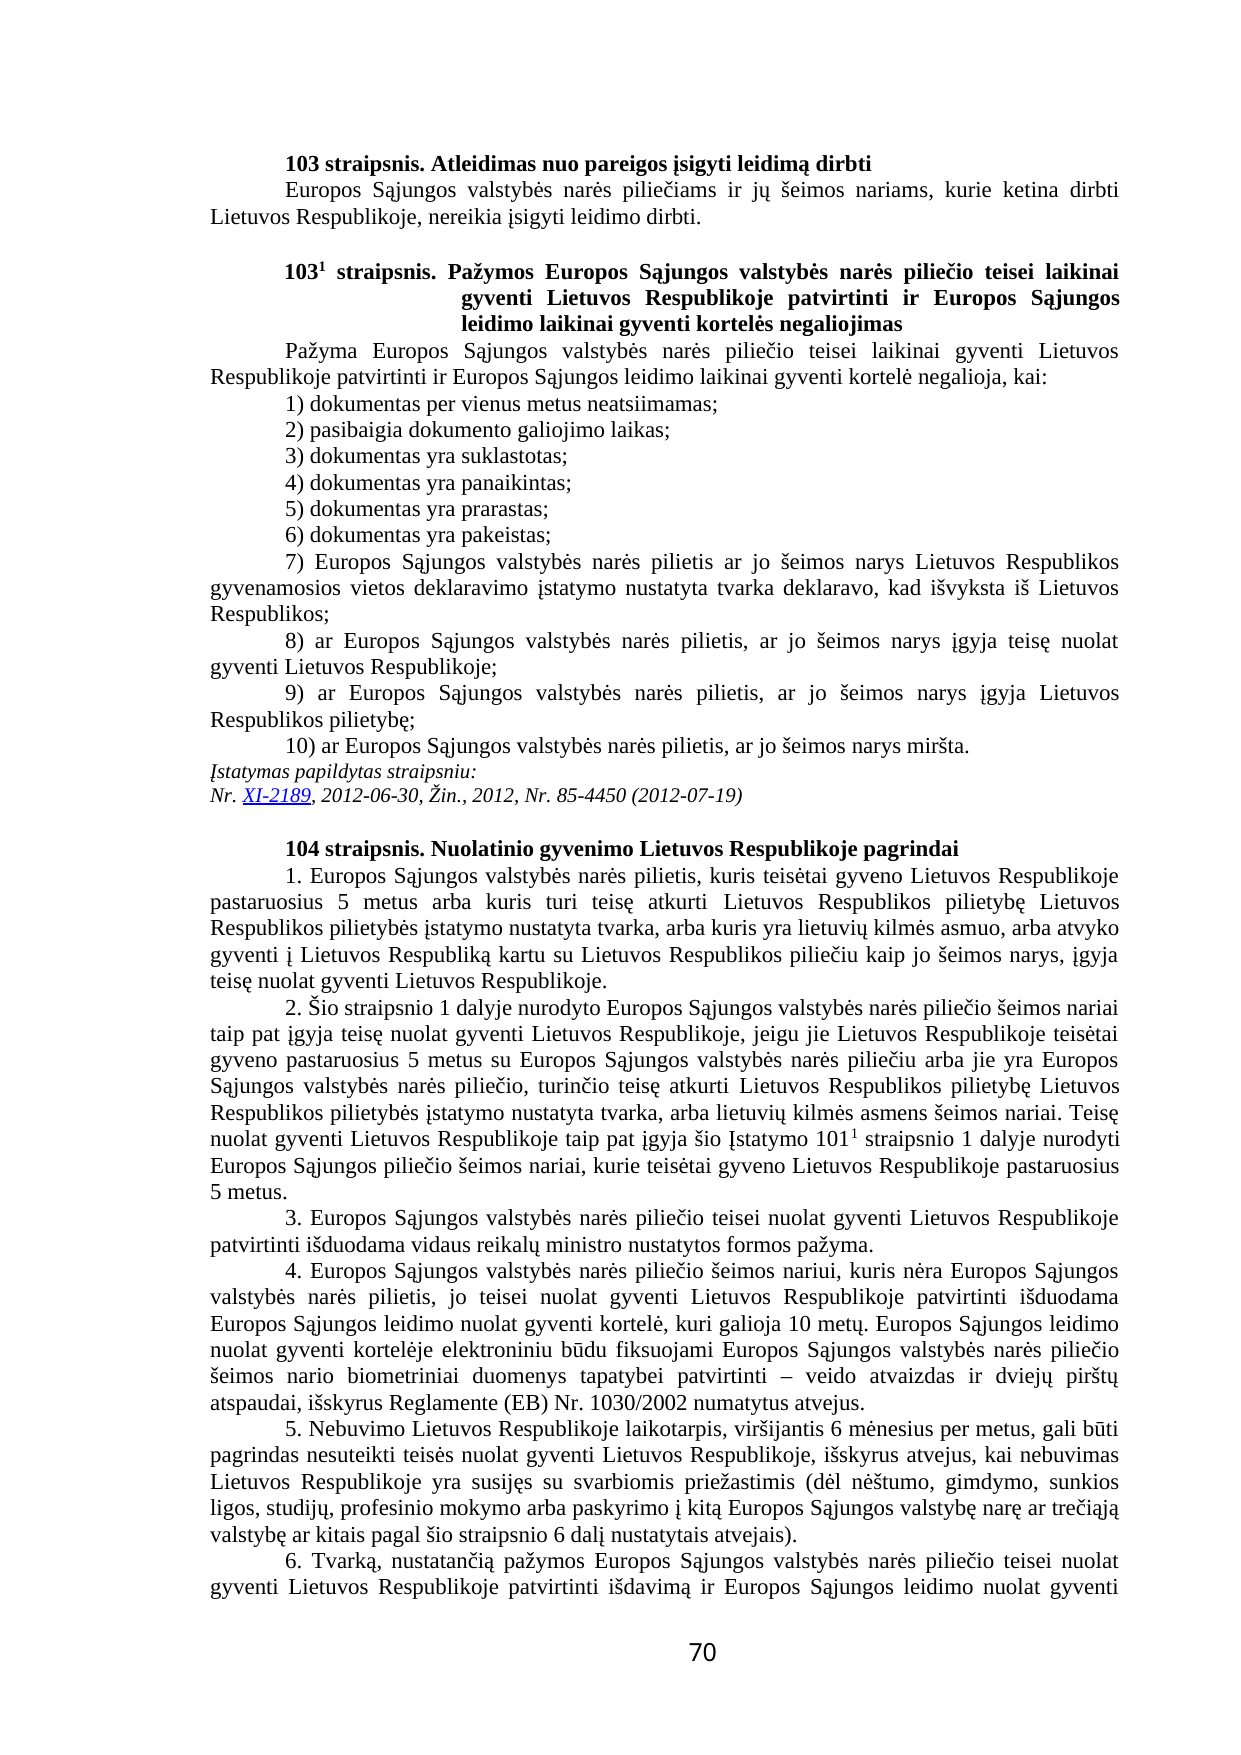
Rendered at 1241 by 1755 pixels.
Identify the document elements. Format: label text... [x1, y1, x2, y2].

text 6. Tvarką, nustatančią pažymos Europos Sąjungos valstybės narės piliečio teisei nuolat gyventi Lietuvos Respublikoje patvirtinti išdavimą ir Europos Sąjungos leidimo nuolat gyventi [210, 1547, 1120, 1600]
text 7) Europos Sąjungos valstybės narės pilietis ar jo šeimos narys Lietuvos Respublikos gyvenamosios vietos deklaravimo įstatymo nustatyta tvarka deklaravo, kad išvyksta iš Lietuvos Respublikos; [210, 548, 1120, 627]
text 9) ar Europos Sąjungos valstybės narės pilietis, ar jo šeimos narys įgyja Lietuvos Respublikos pilietybę; [210, 679, 1120, 732]
text Europos Sąjungos valstybės narės piliečiams ir jų šeimos nariams, kurie ketina dirbti Lietuvos Respublikoje, nereikia įsigyti leidimo dirbti. [210, 176, 1120, 229]
text 1. Europos Sąjungos valstybės narės pilietis, kuris teisėtai gyveno Lietuvos Respublikoje pastaruosius 5 metus arba kuris turi teisę atkurti Lietuvos Respublikos pilietybę Lietuvos Respublikos pilietybės įstatymo nustatyta tvarka, arba kuris yra lietuvių kilmės asmuo, arba atvyko gyventi į Lietuvos Respubliką kartu su Lietuvos Respublikos piliečiu kaip jo šeimos narys, įgyja teisę nuolat gyventi Lietuvos Respublikoje. [210, 862, 1120, 993]
text Pažyma Europos Sąjungos valstybės narės piliečio teisei laikinai gyventi Lietuvos Respublikoje patvirtinti ir Europos Sąjungos leidimo laikinai gyventi kortelė negalioja, kai: [210, 337, 1120, 389]
text Įstatymas papildytas straipsniu: [210, 758, 1120, 783]
text Nr. XI-2189, 2012-06-30, Žin., 2012, Nr. 85-4450 (2012-07-19) [210, 783, 1120, 807]
text 4. Europos Sąjungos valstybės narės piliečio šeimos nariui, kuris nėra Europos Sąjungos valstybės narės pilietis, jo teisei nuolat gyventi Lietuvos Respublikoje patvirtinti išduodama Europos Sąjungos leidimo nuolat gyventi kortelė, kuri galioja 10 metų. Europos Sąjungos leidimo nuolat gyventi kortelėje elektroniniu būdu fiksuojami Europos Sąjungos valstybės narės piliečio šeimos nario biometriniai duomenys tapatybei patvirtinti – veido atvaizdas ir dviejų pirštų atspaudai, išskyrus Reglamente (EB) Nr. 1030/2002 numatytus atvejus. [210, 1257, 1120, 1415]
text 10) ar Europos Sąjungos valstybės narės pilietis, ar jo šeimos narys miršta. [210, 732, 1120, 758]
text 5) dokumentas yra prarastas; [210, 495, 1120, 521]
text 2. Šio straipsnio 1 dalyje nurodyto Europos Sąjungos valstybės narės piliečio šeimos nariai taip pat įgyja teisę nuolat gyventi Lietuvos Respublikoje, jeigu jie Lietuvos Respublikoje teisėtai gyveno pastaruosius 5 metus su Europos Sąjungos valstybės narės piliečiu arba jie yra Europos Sąjungos valstybės narės piliečio, turinčio teisę atkurti Lietuvos Respublikos pilietybę Lietuvos Respublikos pilietybės įstatymo nustatyta tvarka, arba lietuvių kilmės asmens šeimos nariai. Teisę nuolat gyventi Lietuvos Respublikoje taip pat įgyja šio Įstatymo 1011 straipsnio 1 dalyje nurodyti Europos Sąjungos piliečio šeimos nariai, kurie teisėtai gyveno Lietuvos Respublikoje pastaruosius 5 metus. [210, 993, 1120, 1204]
text 6) dokumentas yra pakeistas; [210, 521, 1120, 548]
text 103 straipsnis. Atleidimas nuo pareigos įsigyti leidimą dirbti [210, 150, 1120, 176]
text 8) ar Europos Sąjungos valstybės narės pilietis, ar jo šeimos narys įgyja teisę nuolat gyventi Lietuvos Respublikoje; [210, 627, 1120, 679]
text 3) dokumentas yra suklastotas; [210, 442, 1120, 469]
text 5. Nebuvimo Lietuvos Respublikoje laikotarpis, viršijantis 6 mėnesius per metus, gali būti pagrindas nesuteikti teisės nuolat gyventi Lietuvos Respublikoje, išskyrus atvejus, kai nebuvimas Lietuvos Respublikoje yra susijęs su svarbiomis priežastimis (dėl nėštumo, gimdymo, sunkios ligos, studijų, profesinio mokymo arba paskyrimo į kitą Europos Sąjungos valstybę narę ar trečiąją valstybę ar kitais pagal šio straipsnio 6 dalį nustatytais atvejais). [210, 1415, 1120, 1547]
text 4) dokumentas yra panaikintas; [210, 469, 1120, 495]
text 1031 straipsnis. Pažymos Europos Sąjungos valstybės narės piliečio teisei laikinai gyventi Lietuvos Respublikoje patvirtinti ir Europos Sąjungos leidimo laikinai gyventi kortelės negaliojimas [284, 258, 1120, 337]
text 1) dokumentas per vienus metus neatsiimamas; [210, 389, 1120, 416]
text 104 straipsnis. Nuolatinio gyvenimo Lietuvos Respublikoje pagrindai [210, 835, 1120, 862]
text 3. Europos Sąjungos valstybės narės piliečio teisei nuolat gyventi Lietuvos Respublikoje patvirtinti išduodama vidaus reikalų ministro nustatytos formos pažyma. [210, 1204, 1120, 1257]
text 2) pasibaigia dokumento galiojimo laikas; [210, 416, 1120, 442]
